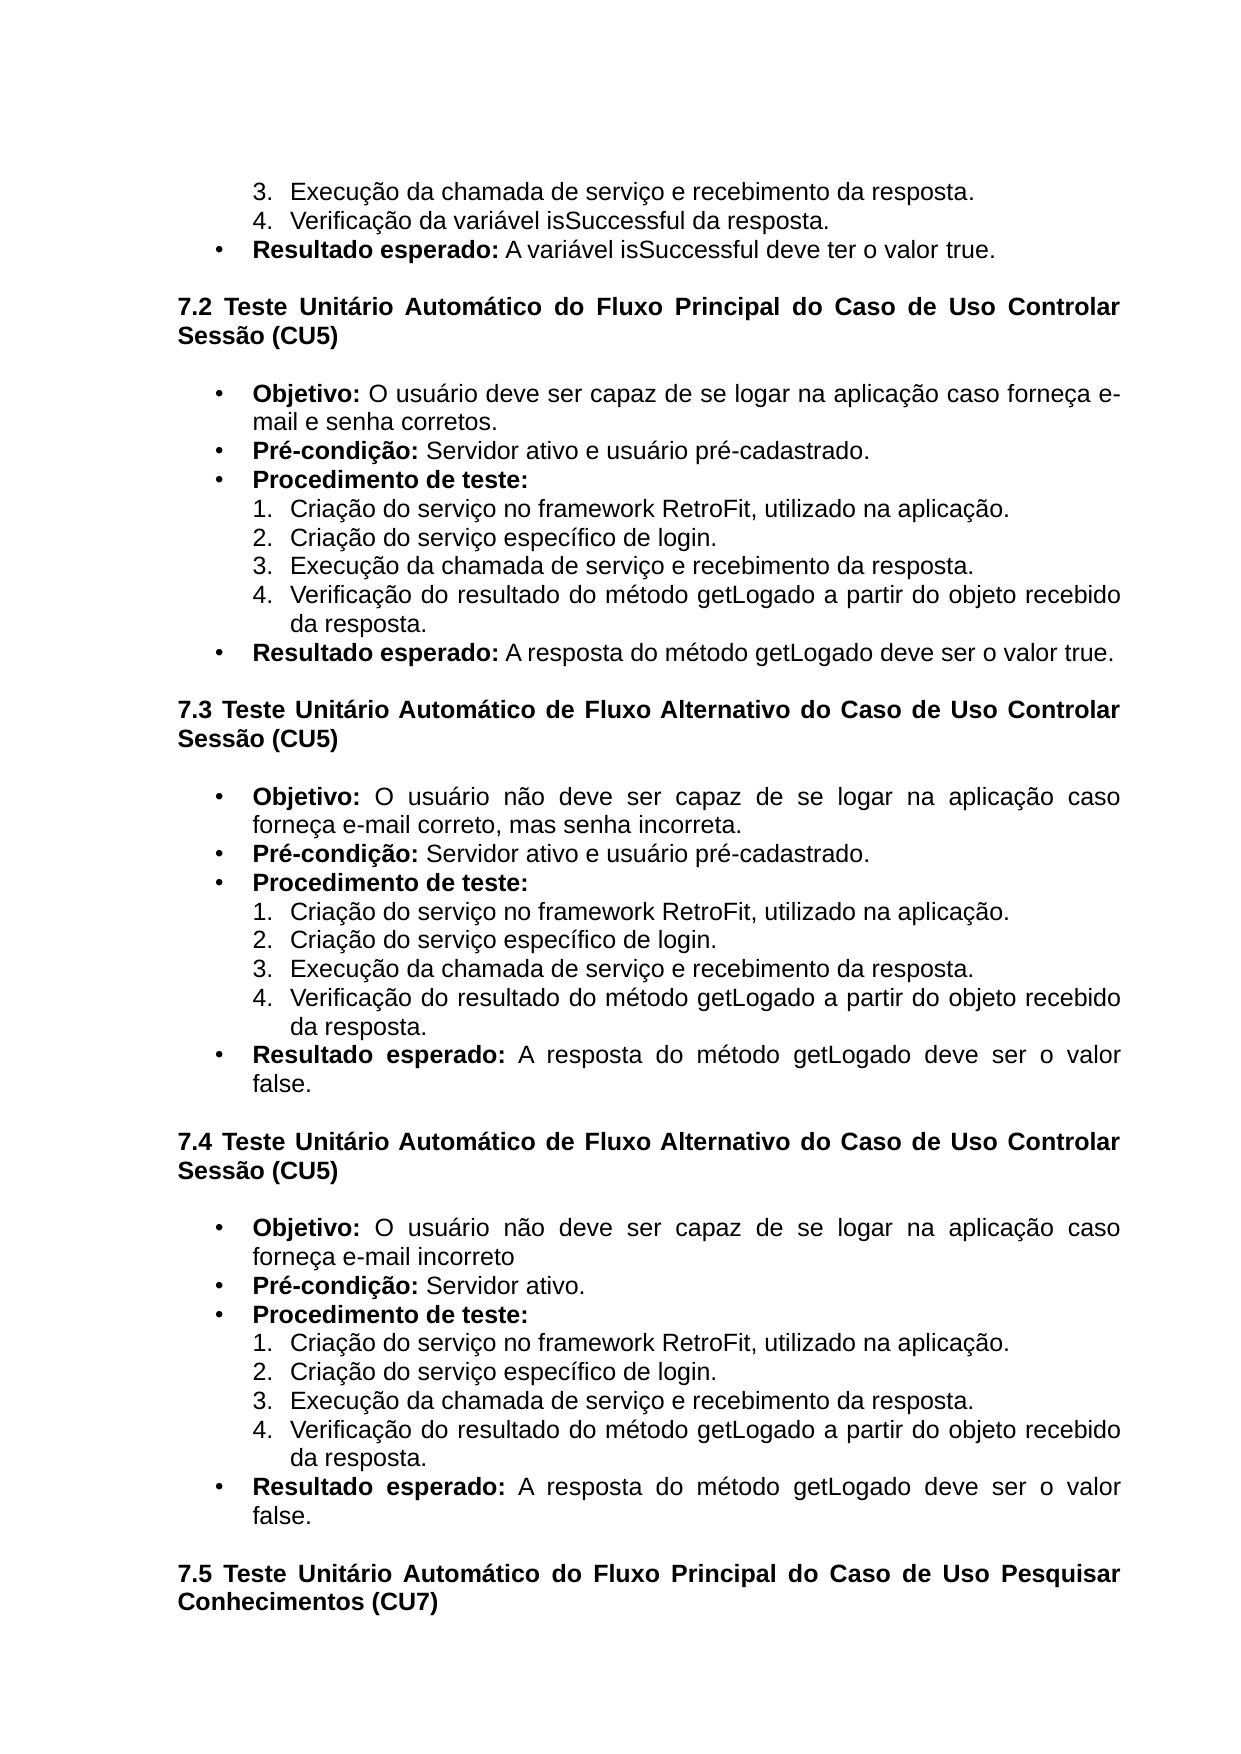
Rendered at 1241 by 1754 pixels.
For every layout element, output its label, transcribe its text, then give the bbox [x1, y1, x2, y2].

list Pré-condição: Servidor ativo e usuário pré-cadastrado. [215, 436, 1122, 465]
list Verificação da variável isSuccessful da resposta. [252, 206, 1122, 235]
list Execução da chamada de serviço e recebimento da resposta. [252, 551, 1122, 580]
list Execução da chamada de serviço e recebimento da resposta. [252, 1386, 1122, 1415]
list Criação do serviço específico de login. [252, 1357, 1122, 1386]
list Criação do serviço no framework RetroFit, utilizado na aplicação. [252, 1328, 1122, 1357]
list Objetivo: O usuário deve ser capaz de se logar na aplicação caso forneça e-mail e senha corretos. [215, 378, 1122, 436]
list Resultado esperado: A resposta do método getLogado deve ser o valor true. [215, 638, 1122, 666]
list Resultado esperado: A resposta do método getLogado deve ser o valor false. [215, 1041, 1122, 1098]
list Criação do serviço específico de login. [252, 926, 1122, 954]
list Objetivo: O usuário não deve ser capaz de se logar na aplicação caso forneça e-mail incorreto [215, 1213, 1122, 1271]
list Procedimento de teste: [215, 1299, 1122, 1328]
text 7.3 Teste Unitário Automático de Fluxo Alternativo do Caso de Uso Controlar Sessão (CU5) [177, 695, 1122, 753]
list Pré-condição: Servidor ativo. [215, 1271, 1122, 1299]
list Pré-condição: Servidor ativo e usuário pré-cadastrado. [215, 839, 1122, 868]
text 7.5 Teste Unitário Automático do Fluxo Principal do Caso de Uso Pesquisar Conhecimentos (CU7) [177, 1558, 1122, 1616]
list Objetivo: O usuário não deve ser capaz de se logar na aplicação caso forneça e-mail correto, mas senha incorreta. [215, 781, 1122, 839]
list Procedimento de teste: [215, 465, 1122, 494]
text 7.4 Teste Unitário Automático de Fluxo Alternativo do Caso de Uso Controlar Sessão (CU5) [177, 1127, 1122, 1184]
list Criação do serviço no framework RetroFit, utilizado na aplicação. [252, 897, 1122, 926]
list Procedimento de teste: [215, 868, 1122, 897]
list Criação do serviço específico de login. [252, 523, 1122, 551]
list Criação do serviço no framework RetroFit, utilizado na aplicação. [252, 494, 1122, 523]
list Execução da chamada de serviço e recebimento da resposta. [252, 954, 1122, 983]
list Execução da chamada de serviço e recebimento da resposta. [252, 177, 1122, 206]
text 7.2 Teste Unitário Automático do Fluxo Principal do Caso de Uso Controlar Sessão (CU5) [177, 292, 1122, 350]
list Resultado esperado: A variável isSuccessful deve ter o valor true. [215, 235, 1122, 263]
list Resultado esperado: A resposta do método getLogado deve ser o valor false. [215, 1472, 1122, 1530]
list Verificação do resultado do método getLogado a partir do objeto recebido da resposta. [252, 580, 1122, 638]
list Verificação do resultado do método getLogado a partir do objeto recebido da resposta. [252, 1415, 1122, 1472]
list Verificação do resultado do método getLogado a partir do objeto recebido da resposta. [252, 983, 1122, 1041]
